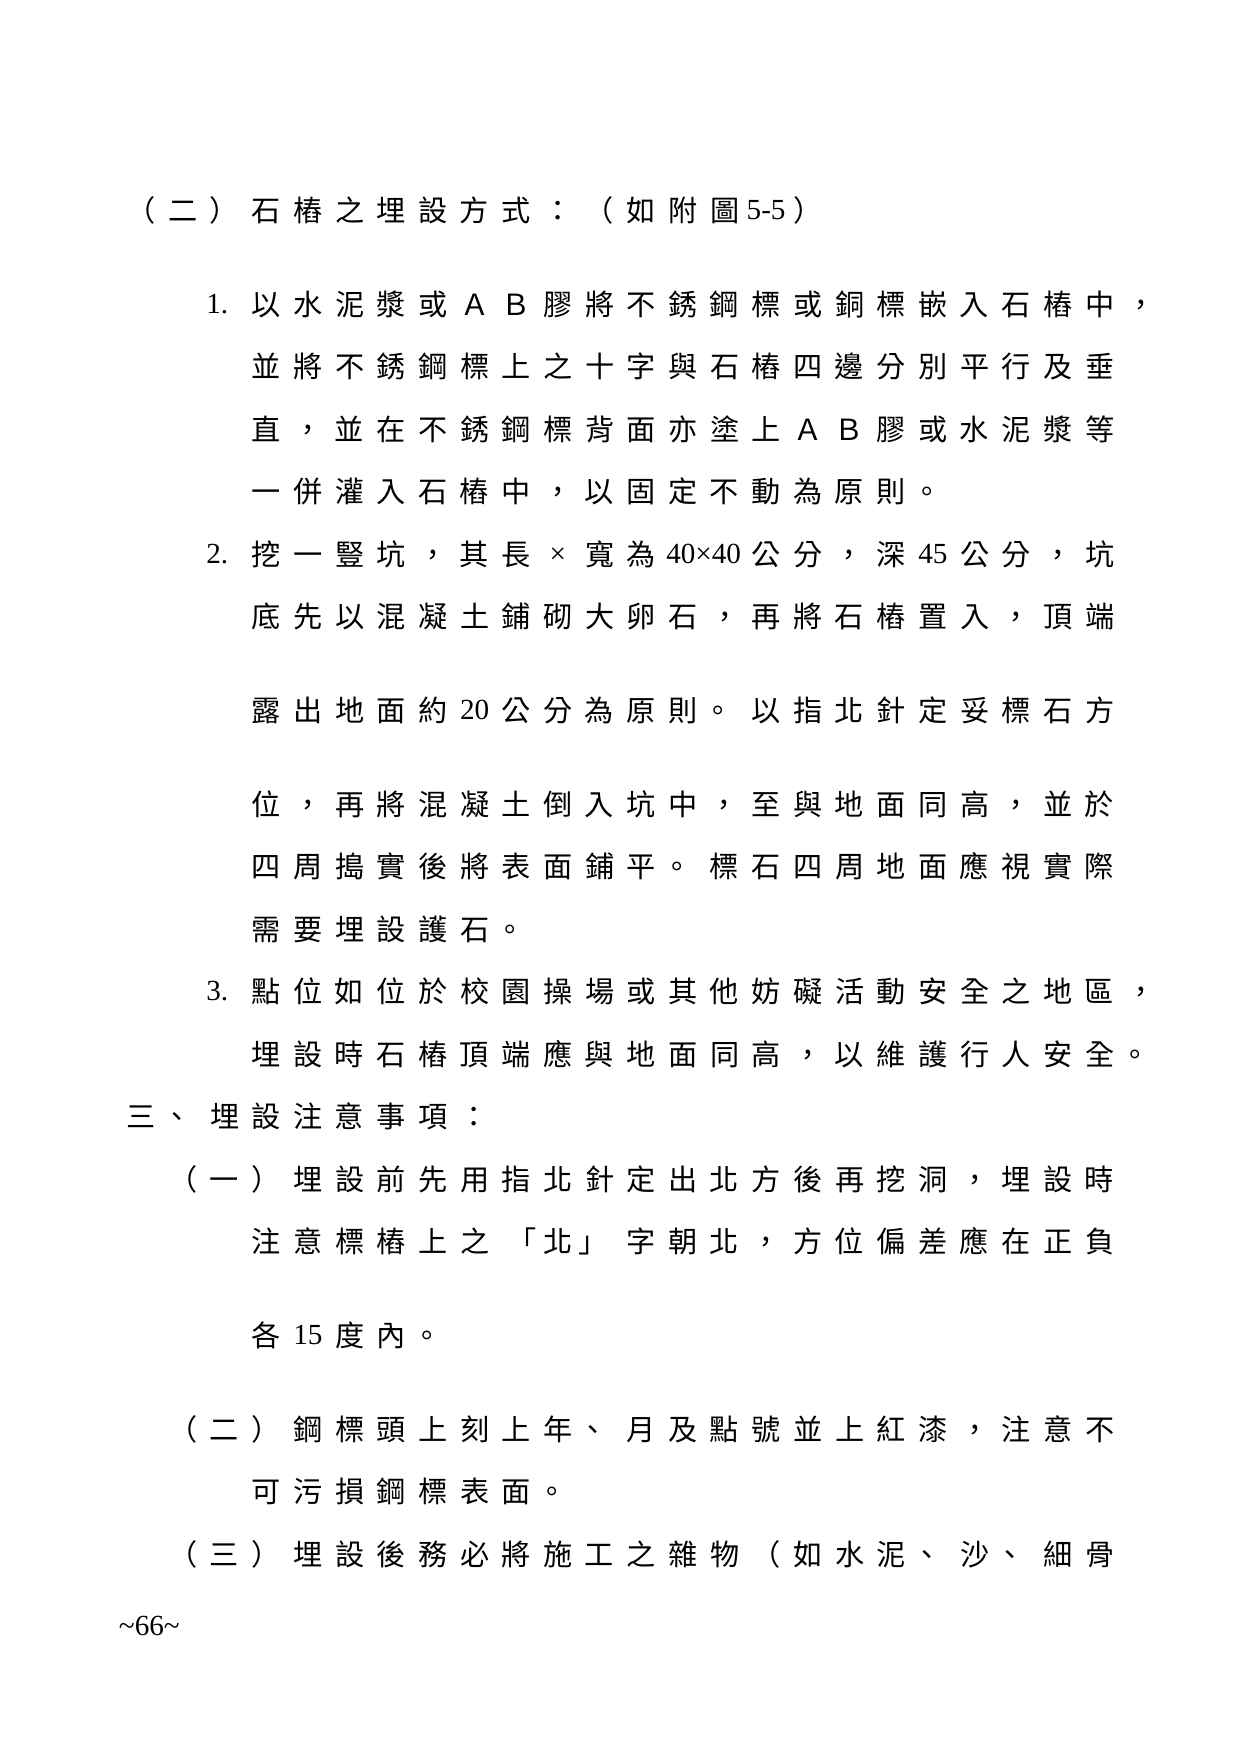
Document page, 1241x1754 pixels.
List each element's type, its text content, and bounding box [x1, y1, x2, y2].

text 3. 點位如位於校園操場或其他妨礙活動安全之地區，埋設時石樁頂端應與地面同高，以維護行人安全。 [176, 948, 1120, 1073]
text 1. 以水泥漿或ＡＢ膠將不銹鋼標或銅標嵌入石樁中，並將不銹鋼標上之十字與石樁四邊分別平行及垂直，並在不銹鋼標背面亦塗上ＡＢ膠或水泥漿等一併灌入石樁中，以固定不動為原則。 [176, 261, 1120, 511]
text （三）埋設後務必將施工之雜物（如水泥、沙、細骨 [144, 1511, 1120, 1573]
text 2. 挖一豎坑，其長×寬為40×40公分，深45公分，坑底先以混凝土鋪砌大卵石，再將石樁置入，頂端露出地面約20公分為原則。以指北針定妥標石方位，再將混凝土倒入坑中，至與地面同高，並於四周搗實後將表面鋪平。標石四周地面應視實際需要埋設護石。 [176, 511, 1120, 948]
text （二）鋼標頭上刻上年、月及點號並上紅漆，注意不可污損鋼標表面。 [144, 1386, 1120, 1511]
text （二）石樁之埋設方式：（如附圖5-5） [120, 136, 1120, 261]
text （一）埋設前先用指北針定出北方後再挖洞，埋設時注意標樁上之「北」字朝北，方位偏差應在正負各15度內。 [144, 1136, 1120, 1386]
text 三、埋設注意事項： [120, 1073, 1120, 1136]
